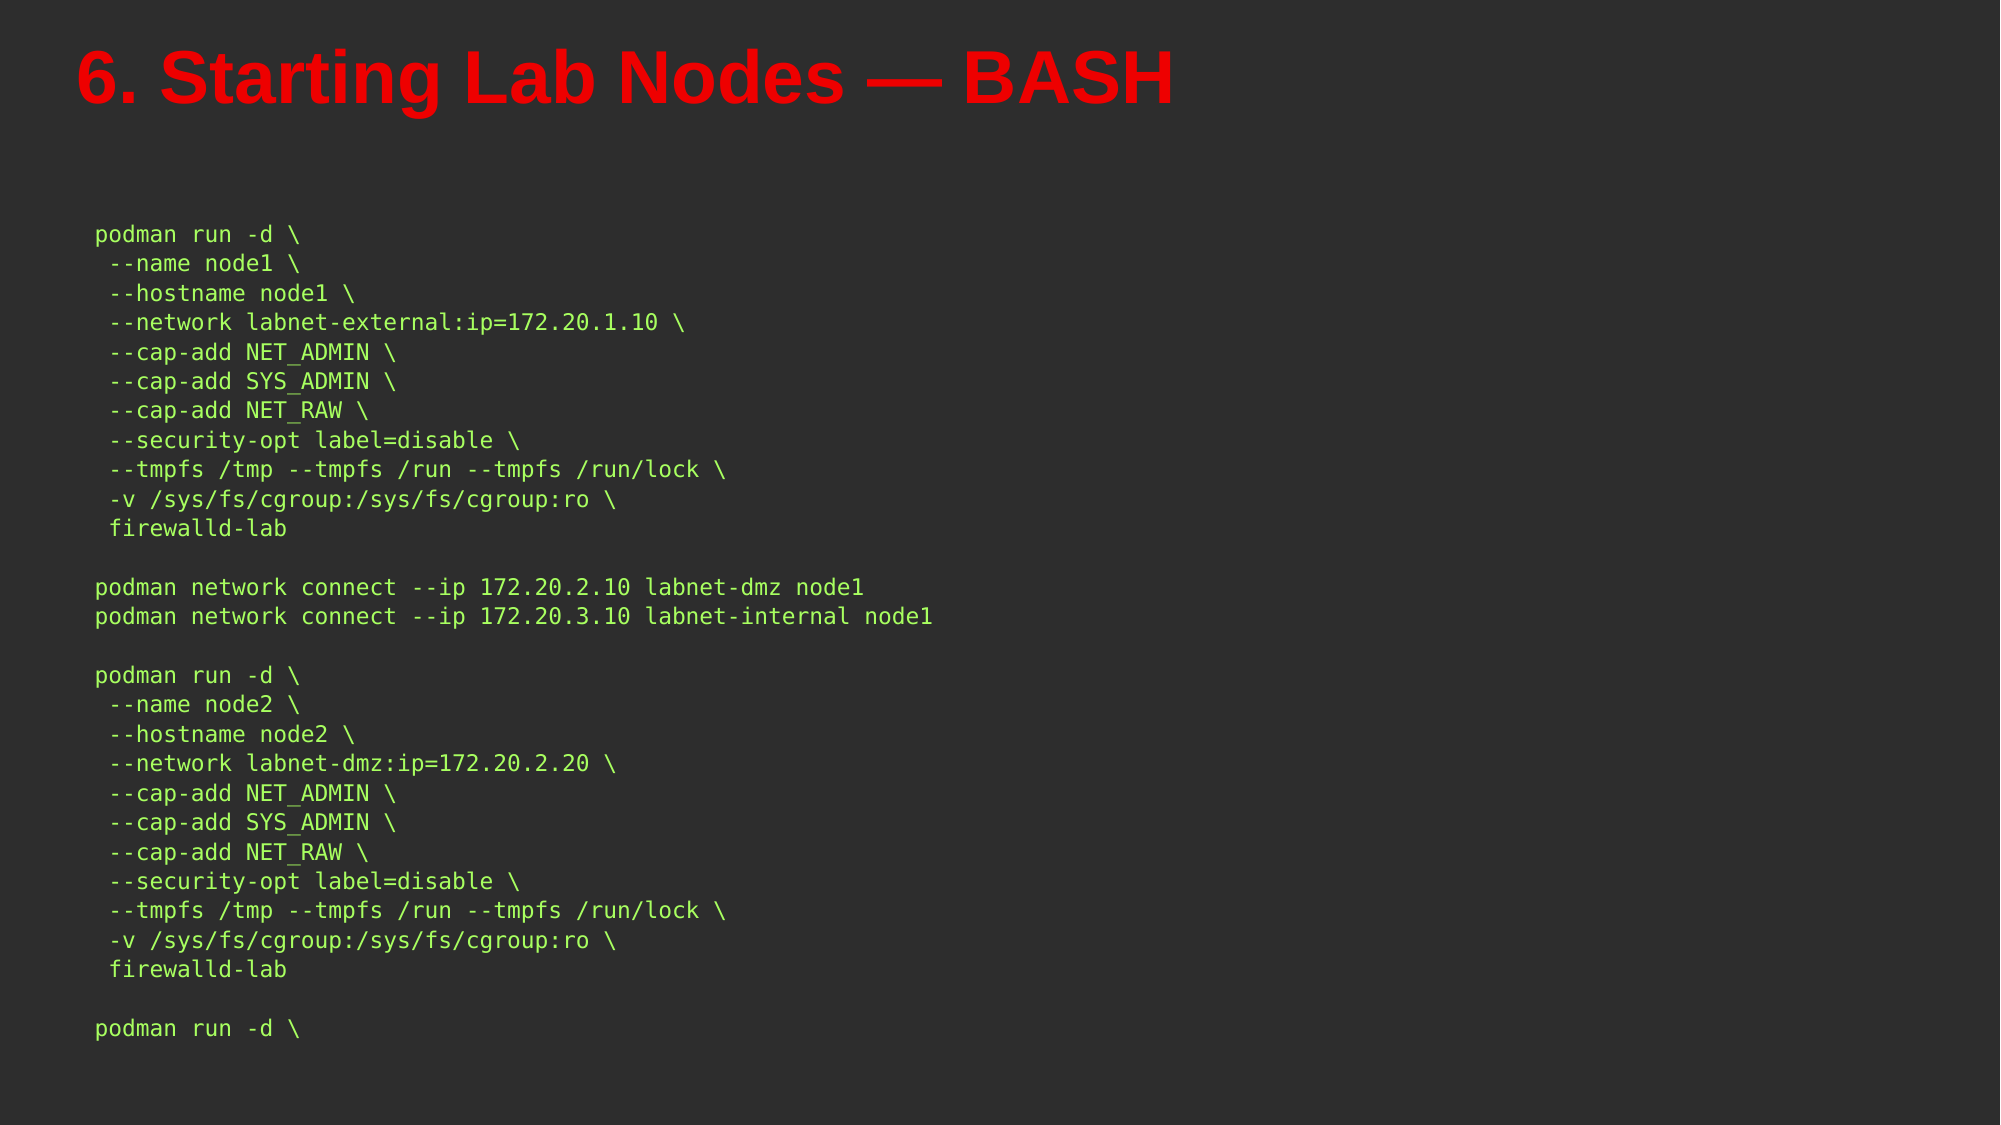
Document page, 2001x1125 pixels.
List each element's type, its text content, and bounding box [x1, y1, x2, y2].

text_box podman run -d \ --name node1 \ --hostname node1 \ --network labnet-external:ip=172.20.1.10 \ --cap-add NET_ADMIN \ --cap-add SYS_ADMIN \ --cap-add NET_RAW \ --security-opt label=disable \ --tmpfs /tmp --tmpfs /run --tmpfs /run/lock \ -v /sys/fs/cgroup:/sys/fs/cgroup:ro \ firewalld-lab podman network connect --ip 172.20.2.10 labnet-dmz node1 podman network connect --ip 172.20.3.10 labnet-internal node1 podman run -d \ --name node2 \ --hostname node2 \ --network labnet-dmz:ip=172.20.2.20 \ --cap-add NET_ADMIN \ --cap-add SYS_ADMIN \ --cap-add NET_RAW \ --security-opt label=disable \ --tmpfs /tmp --tmpfs /run --tmpfs /run/lock \ -v /sys/fs/cgroup:/sys/fs/cgroup:ro \ firewalld-lab podman run -d \ [59, 194, 1942, 1093]
text_box 6. Starting Lab Nodes — BASH [59, 23, 1942, 178]
